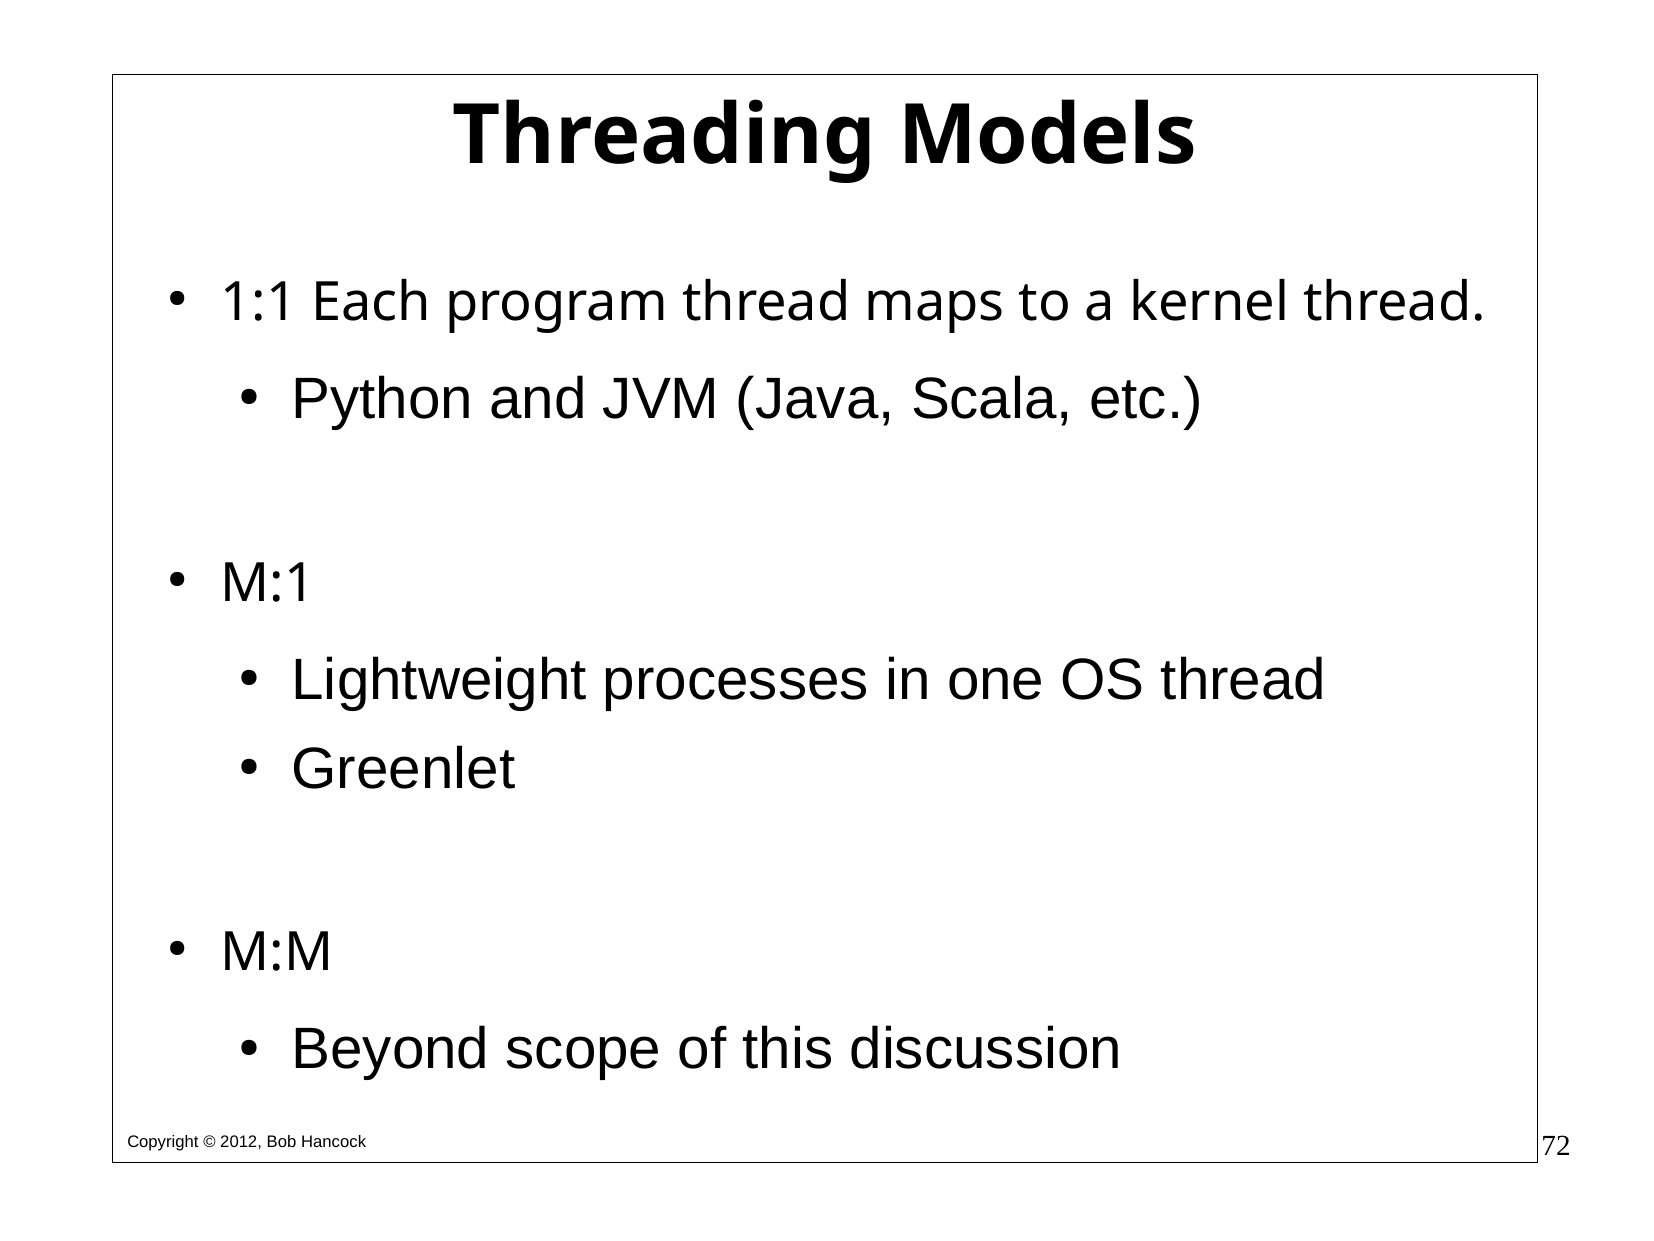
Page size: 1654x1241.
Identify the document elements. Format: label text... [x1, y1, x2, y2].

text_box Copyright © 2012, Bob Hancock [112, 1125, 382, 1159]
list 1:1 Each program thread maps to a kernel thread. Python and JVM (Java, Scala, etc.) M:1 Lightweight processes in one OS thread Greenlet M:M Beyond scope of this discussion [150, 262, 1501, 1126]
title Threading Models [112, 75, 1538, 188]
